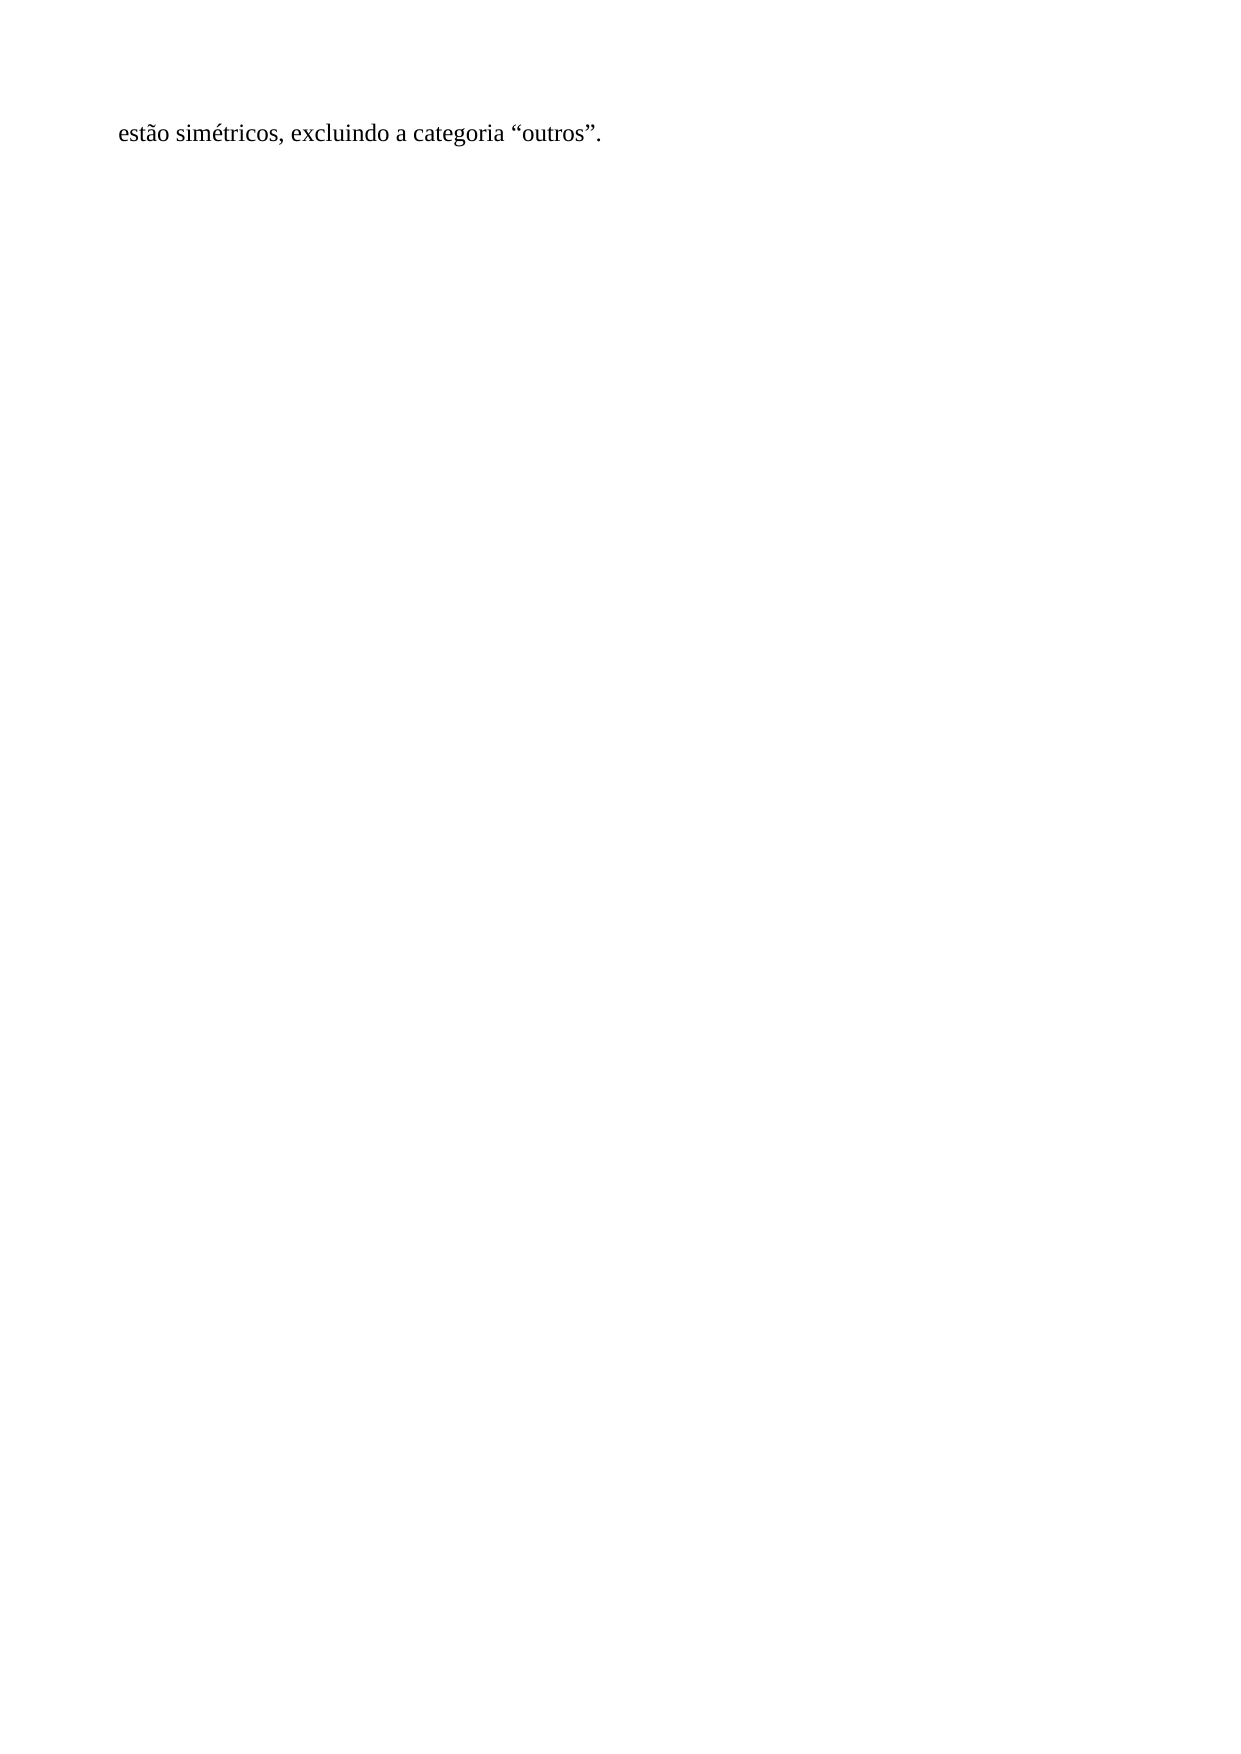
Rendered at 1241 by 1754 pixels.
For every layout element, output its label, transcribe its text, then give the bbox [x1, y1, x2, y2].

text estão simétricos, excluindo a categoria “outros”. [118, 118, 1122, 147]
